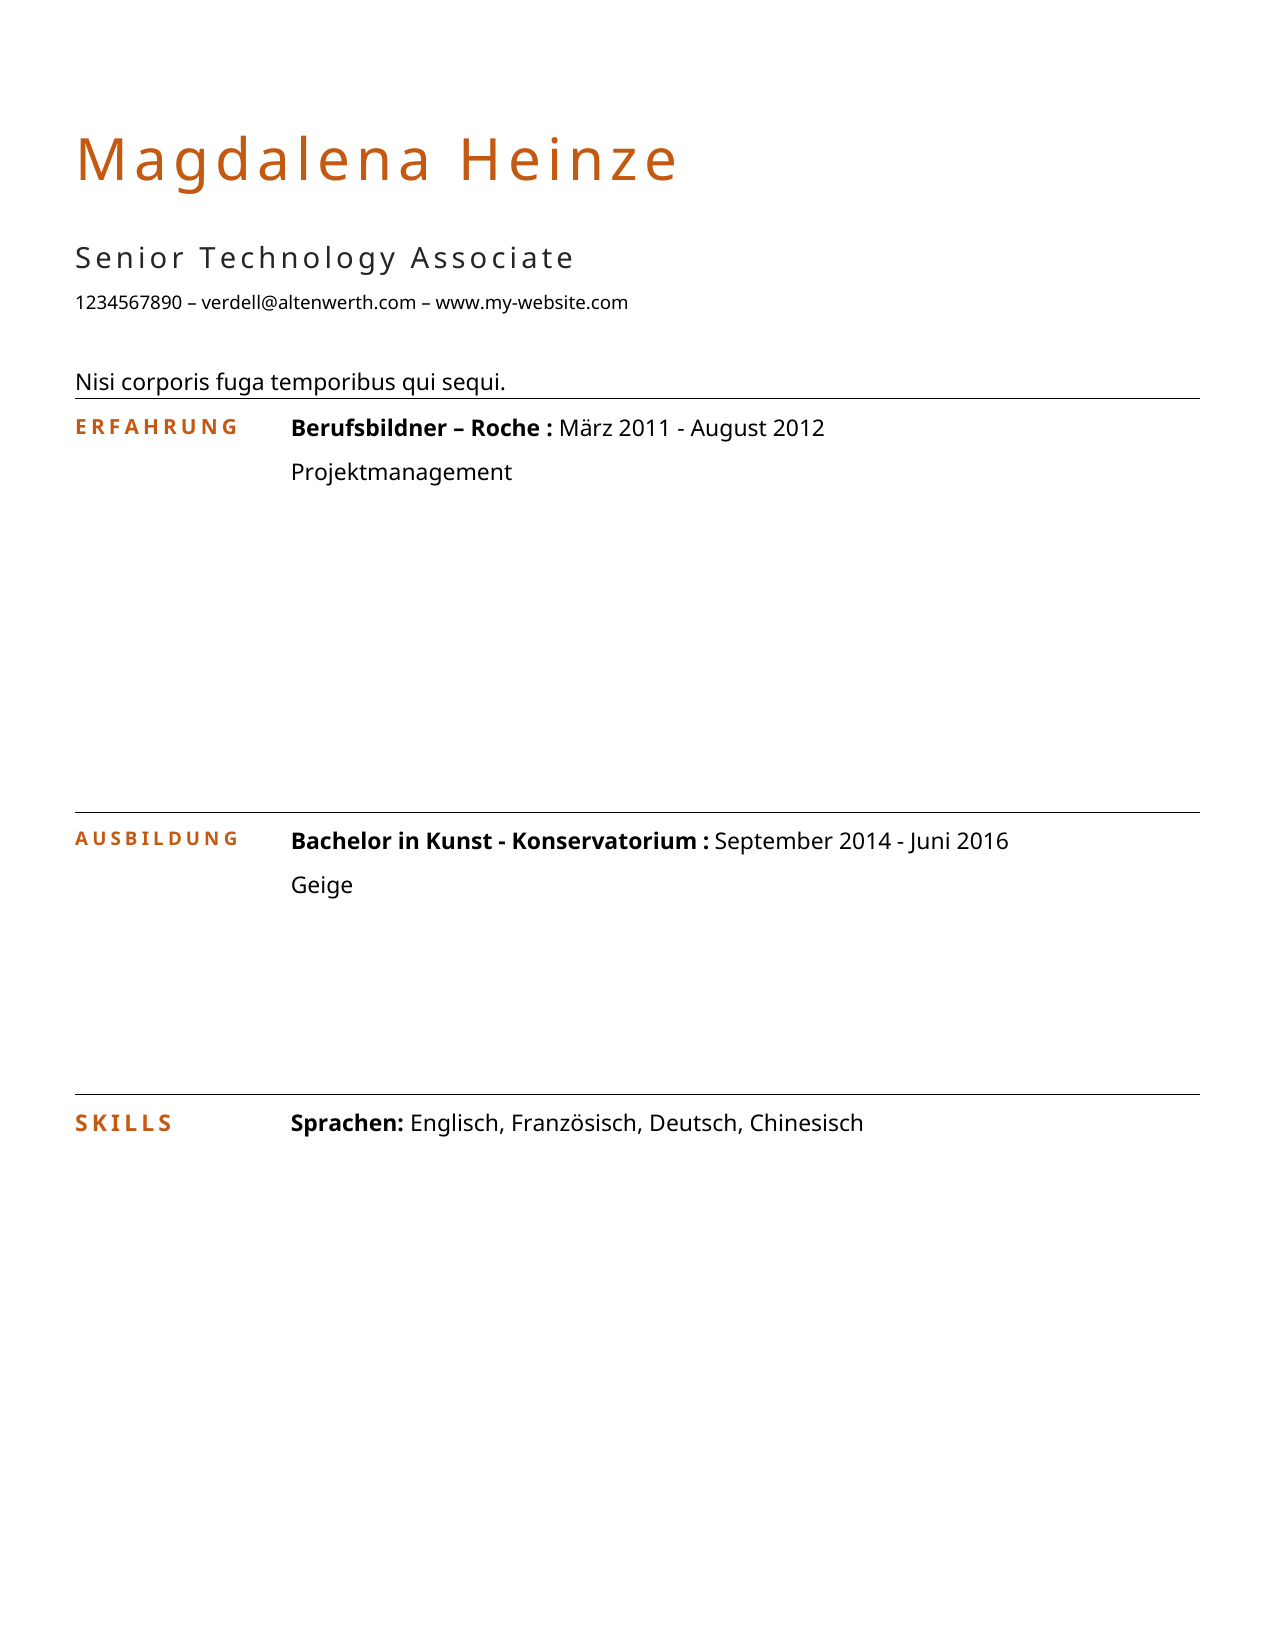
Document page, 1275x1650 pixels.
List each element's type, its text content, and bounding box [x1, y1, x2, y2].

table_cell [263, 1289, 291, 1319]
table_cell [263, 1064, 291, 1093]
table_cell [263, 399, 291, 782]
table_cell [263, 1095, 291, 1289]
table_cell Berufsbildner – Roche : März 2011 - August 2012 Projektmanagement [291, 399, 1200, 782]
table_cell [75, 1289, 262, 1319]
table_cell Skills [75, 1095, 262, 1289]
table_cell [291, 1064, 1200, 1093]
table_cell Sprachen: Englisch, Französisch, Deutsch, Chinesisch [291, 1095, 1200, 1289]
table_cell [75, 782, 262, 812]
table_cell [263, 813, 291, 1063]
table_cell [291, 1289, 1200, 1319]
table_cell Ausbildung [75, 813, 262, 1063]
table_cell [263, 782, 291, 812]
table_header Magdalena Heinze Senior Technology Associate 1234567890 – verdell@altenwerth.com – www.my-website.com Nisi corporis fuga temporibus qui sequi. [75, 118, 1200, 398]
table_cell Bachelor in Kunst - Konservatorium : September 2014 - Juni 2016 Geige [291, 813, 1200, 1063]
table_cell [75, 1064, 262, 1093]
table_cell Erfahrung [75, 399, 262, 782]
table_cell [291, 782, 1200, 812]
